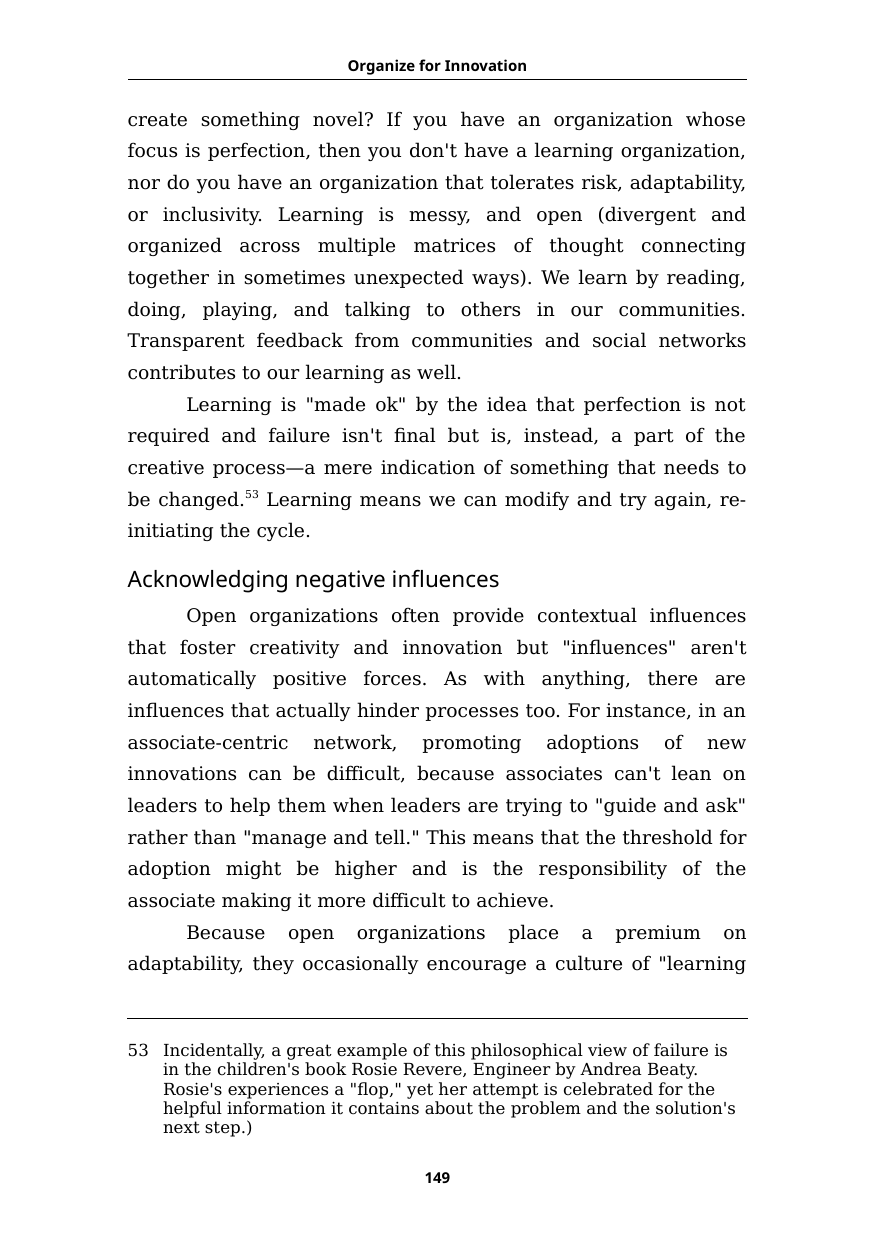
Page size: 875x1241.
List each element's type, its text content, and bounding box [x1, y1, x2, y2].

subtitle Acknowledging negative influences [127, 567, 747, 593]
text create something novel? If you have an organization whose focus is perfection, then you don't have a learning organization, nor do you have an organization that tolerates risk, adaptability, or inclusivity. Learning is messy, and open (divergent and organized across multiple matrices of thought connecting together in sometimes unexpected ways). We learn by reading, doing, playing, and talking to others in our communities. Transparent feedback from communities and social networks contributes to our learning as well. [127, 109, 747, 384]
text Incidentally, a great example of this philosophical view of failure is in the children's book Rosie Revere, Engineer by Andrea Beaty. Rosie's experiences a "flop," yet her attempt is celebrated for the helpful information it contains about the problem and the solution's next step.) [127, 1041, 747, 1138]
text Learning is "made ok" by the idea that perfection is not required and failure isn't final but is, instead, a part of the creative process—a mere indication of something that needs to be changed. Learning means we can modify and try again, re-initiating the cycle. [127, 394, 747, 542]
text Open organizations often provide contextual influences that foster creativity and innovation but "influences" aren't automatically positive forces. As with anything, there are influences that actually hinder processes too. For instance, in an associate-centric network, promoting adoptions of new innovations can be difficult, because associates can't lean on leaders to help them when leaders are trying to "guide and ask" rather than "manage and tell." This means that the threshold for adoption might be higher and is the responsibility of the associate making it more difficult to achieve. [127, 605, 747, 912]
text Because open organizations place a premium on adaptability, they occasionally encourage a culture of "learning [127, 922, 747, 975]
